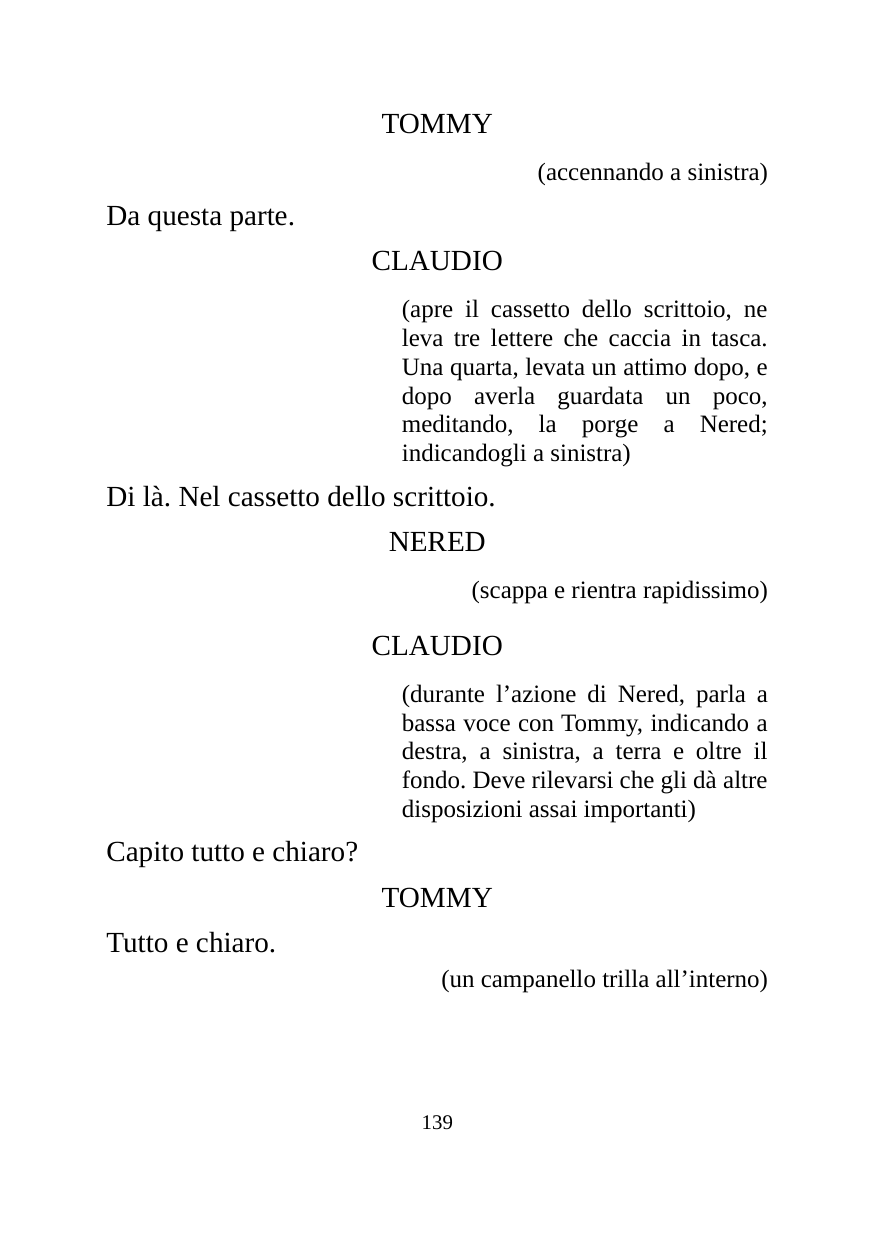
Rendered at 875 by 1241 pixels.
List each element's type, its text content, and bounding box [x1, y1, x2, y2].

text (apre il cassetto dello scrittoio, ne leva tre lettere che caccia in tasca. Una quarta, levata un attimo dopo, e dopo averla guardata un poco, meditando, la porge a Nered; indicandogli a sinistra) [402, 294, 768, 467]
text Da questa parte. [106, 198, 768, 232]
text TOMMY [106, 880, 768, 913]
text (durante l’azione di Nered, parla a bassa voce con Tommy, indicando a destra, a sinistra, a terra e oltre il fondo. Deve rilevarsi che gli dà altre disposizioni assai importanti) [402, 679, 768, 823]
text (scappa e rientra rapidissimo) [106, 575, 768, 604]
text (accennando a sinistra) [106, 157, 768, 186]
text NERED [106, 524, 768, 558]
text Capito tutto e chiaro? [106, 834, 768, 868]
text CLAUDIO [106, 628, 768, 661]
text CLAUDIO [106, 243, 768, 277]
text Tutto e chiaro. [106, 925, 768, 959]
text Di là. Nel cassetto dello scrittoio. [106, 479, 768, 512]
text (un campanello trilla all’interno) [106, 964, 768, 993]
text TOMMY [106, 106, 768, 140]
